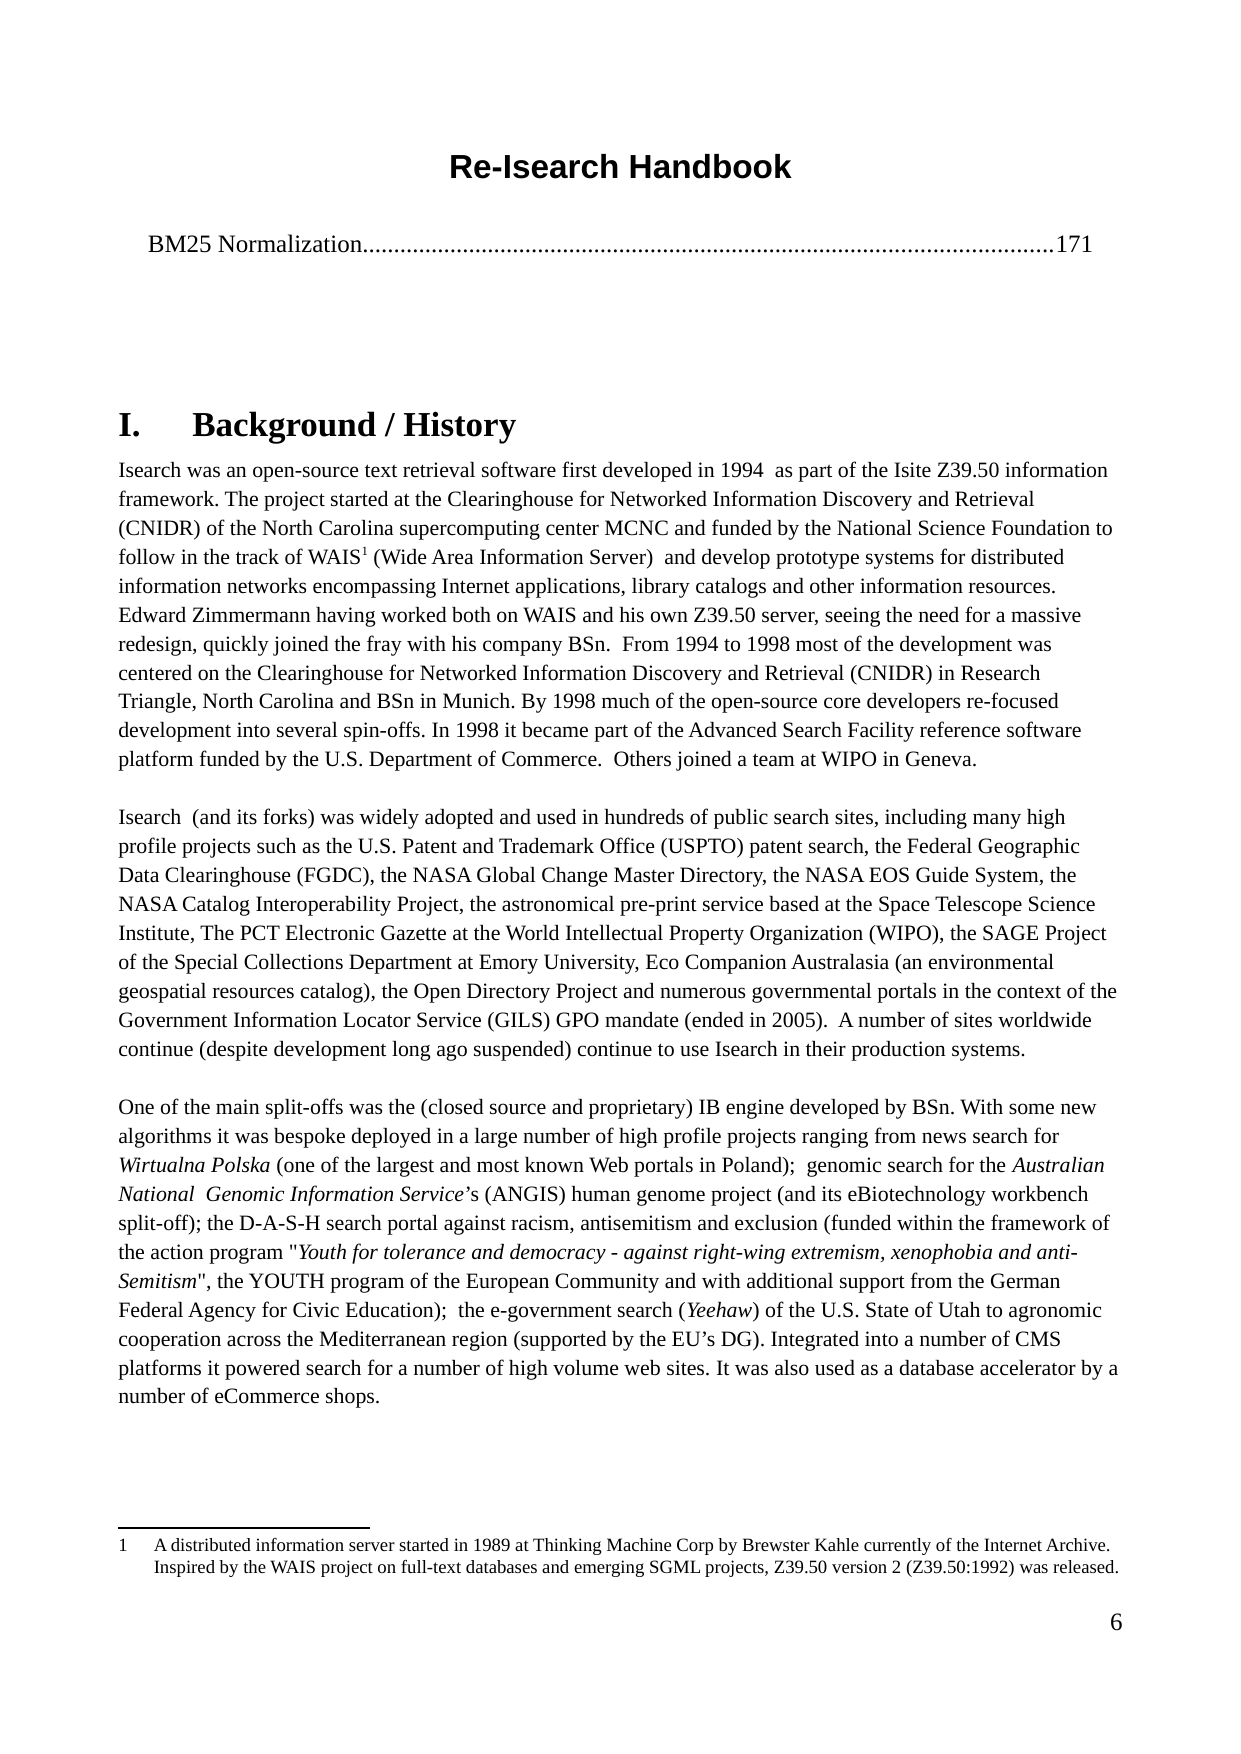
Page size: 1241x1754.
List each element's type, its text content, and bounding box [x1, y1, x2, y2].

subtitle Background / History [118, 404, 1122, 444]
text Isearch was an open-source text retrieval software first developed in 1994 as part of the Isite Z39.50 information framework. The project started at the Clearinghouse for Networked Information Discovery and Retrieval (CNIDR) of the North Carolina supercomputing center MCNC and funded by the National Science Foundation to follow in the track of WAIS (Wide Area Information Server) and develop prototype systems for distributed information networks encompassing Internet applications, library catalogs and other information resources. Edward Zimmermann having worked both on WAIS and his own Z39.50 server, seeing the need for a massive redesign, quickly joined the fray with his company BSn. From 1994 to 1998 most of the development was centered on the Clearinghouse for Networked Information Discovery and Retrieval (CNIDR) in Research Triangle, North Carolina and BSn in Munich. By 1998 much of the open-source core developers re-focused development into several spin-offs. In 1998 it became part of the Advanced Search Facility reference software platform funded by the U.S. Department of Commerce. Others joined a team at WIPO in Geneva. [118, 457, 1122, 772]
text BM25 Normalization 171 [148, 229, 1122, 257]
text A distributed information server started in 1989 at Thinking Machine Corp by Brewster Kahle currently of the Internet Archive. Inspired by the WAIS project on full-text databases and emerging SGML projects, Z39.50 version 2 (Z39.50:1992) was released. [118, 1534, 1122, 1577]
text One of the main split-offs was the (closed source and proprietary) IB engine developed by BSn. With some new algorithms it was bespoke deployed in a large number of high profile projects ranging from news search for Wirtualna Polska (one of the largest and most known Web portals in Poland); genomic search for the Australian National Genomic Information Service’s (ANGIS) human genome project (and its eBiotechnology workbench split-off); the D-A-S-H search portal against racism, antisemitism and exclusion (funded within the framework of the action program "Youth for tolerance and democracy - against right-wing extremism, xenophobia and anti-Semitism", the YOUTH program of the European Community and with additional support from the German Federal Agency for Civic Education); the e-government search (Yeehaw) of the U.S. State of Utah to agronomic cooperation across the Mediterranean region (supported by the EU’s DG). Integrated into a number of CMS platforms it powered search for a number of high volume web sites. It was also used as a database accelerator by a number of eCommerce shops. [118, 1094, 1122, 1409]
text Isearch (and its forks) was widely adopted and used in hundreds of public search sites, including many high profile projects such as the U.S. Patent and Trademark Office (USPTO) patent search, the Federal Geographic Data Clearinghouse (FGDC), the NASA Global Change Master Directory, the NASA EOS Guide System, the NASA Catalog Interoperability Project, the astronomical pre-print service based at the Space Telescope Science Institute, The PCT Electronic Gazette at the World Intellectual Property Organization (WIPO), the SAGE Project of the Special Collections Department at Emory University, Eco Companion Australasia (an environmental geospatial resources catalog), the Open Directory Project and numerous governmental portals in the context of the Government Information Locator Service (GILS) GPO mandate (ended in 2005). A number of sites worldwide continue (despite development long ago suspended) continue to use Isearch in their production systems. [118, 804, 1122, 1061]
